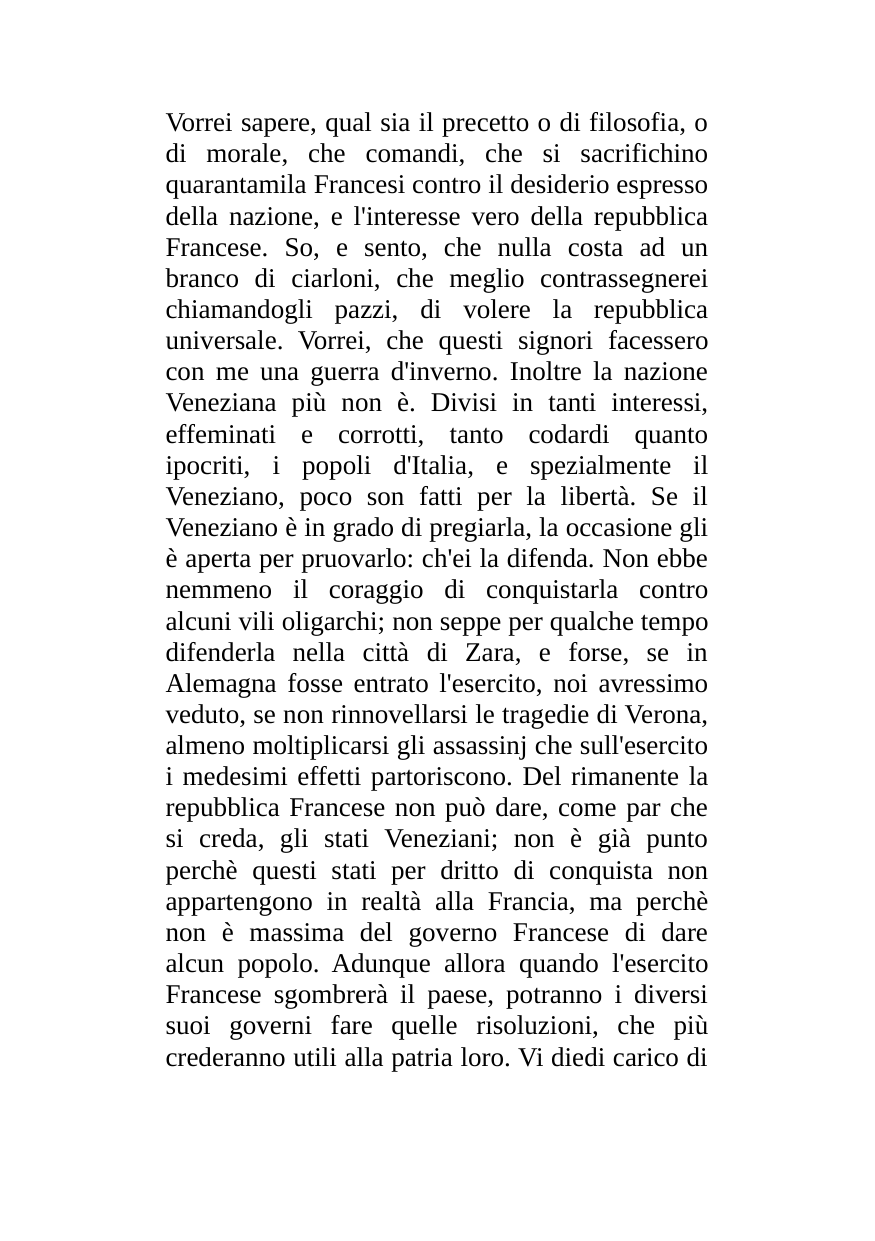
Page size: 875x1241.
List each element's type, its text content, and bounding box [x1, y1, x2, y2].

text Vorrei sapere, qual sia il precetto o di filosofia, o di morale, che comandi, che si sacrifichino quarantamila Francesi contro il desiderio espresso della nazione, e l'interesse vero della repubblica Francese. So, e sento, che nulla costa ad un branco di ciarloni, che meglio contrassegnerei chiamandogli pazzi, di volere la repubblica universale. Vorrei, che questi signori facessero con me una guerra d'inverno. Inoltre la nazione Veneziana più non è. Divisi in tanti interessi, effeminati e corrotti, tanto codardi quanto ipocriti, i popoli d'Italia, e spezialmente il Veneziano, poco son fatti per la libertà. Se il Veneziano è in grado di pregiarla, la occasione gli è aperta per pruovarlo: ch'ei la difenda. Non ebbe nemmeno il coraggio di conquistarla contro alcuni vili oligarchi; non seppe per qualche tempo difenderla nella città di Zara, e forse, se in Alemagna fosse entrato l'esercito, noi avressimo veduto, se non rinnovellarsi le tragedie di Verona, almeno moltiplicarsi gli assassinj che sull'esercito i medesimi effetti partoriscono. Del rimanente la repubblica Francese non può dare, come par che si creda, gli stati Veneziani; non è già punto perchè questi stati per dritto di conquista non appartengono in realtà alla Francia, ma perchè non è massima del governo Francese di dare alcun popolo. Adunque allora quando l'esercito Francese sgombrerà il paese, potranno i diversi suoi governi fare quelle risoluzioni, che più crederanno utili alla patria loro. Vi diedi carico di [165, 106, 709, 1072]
